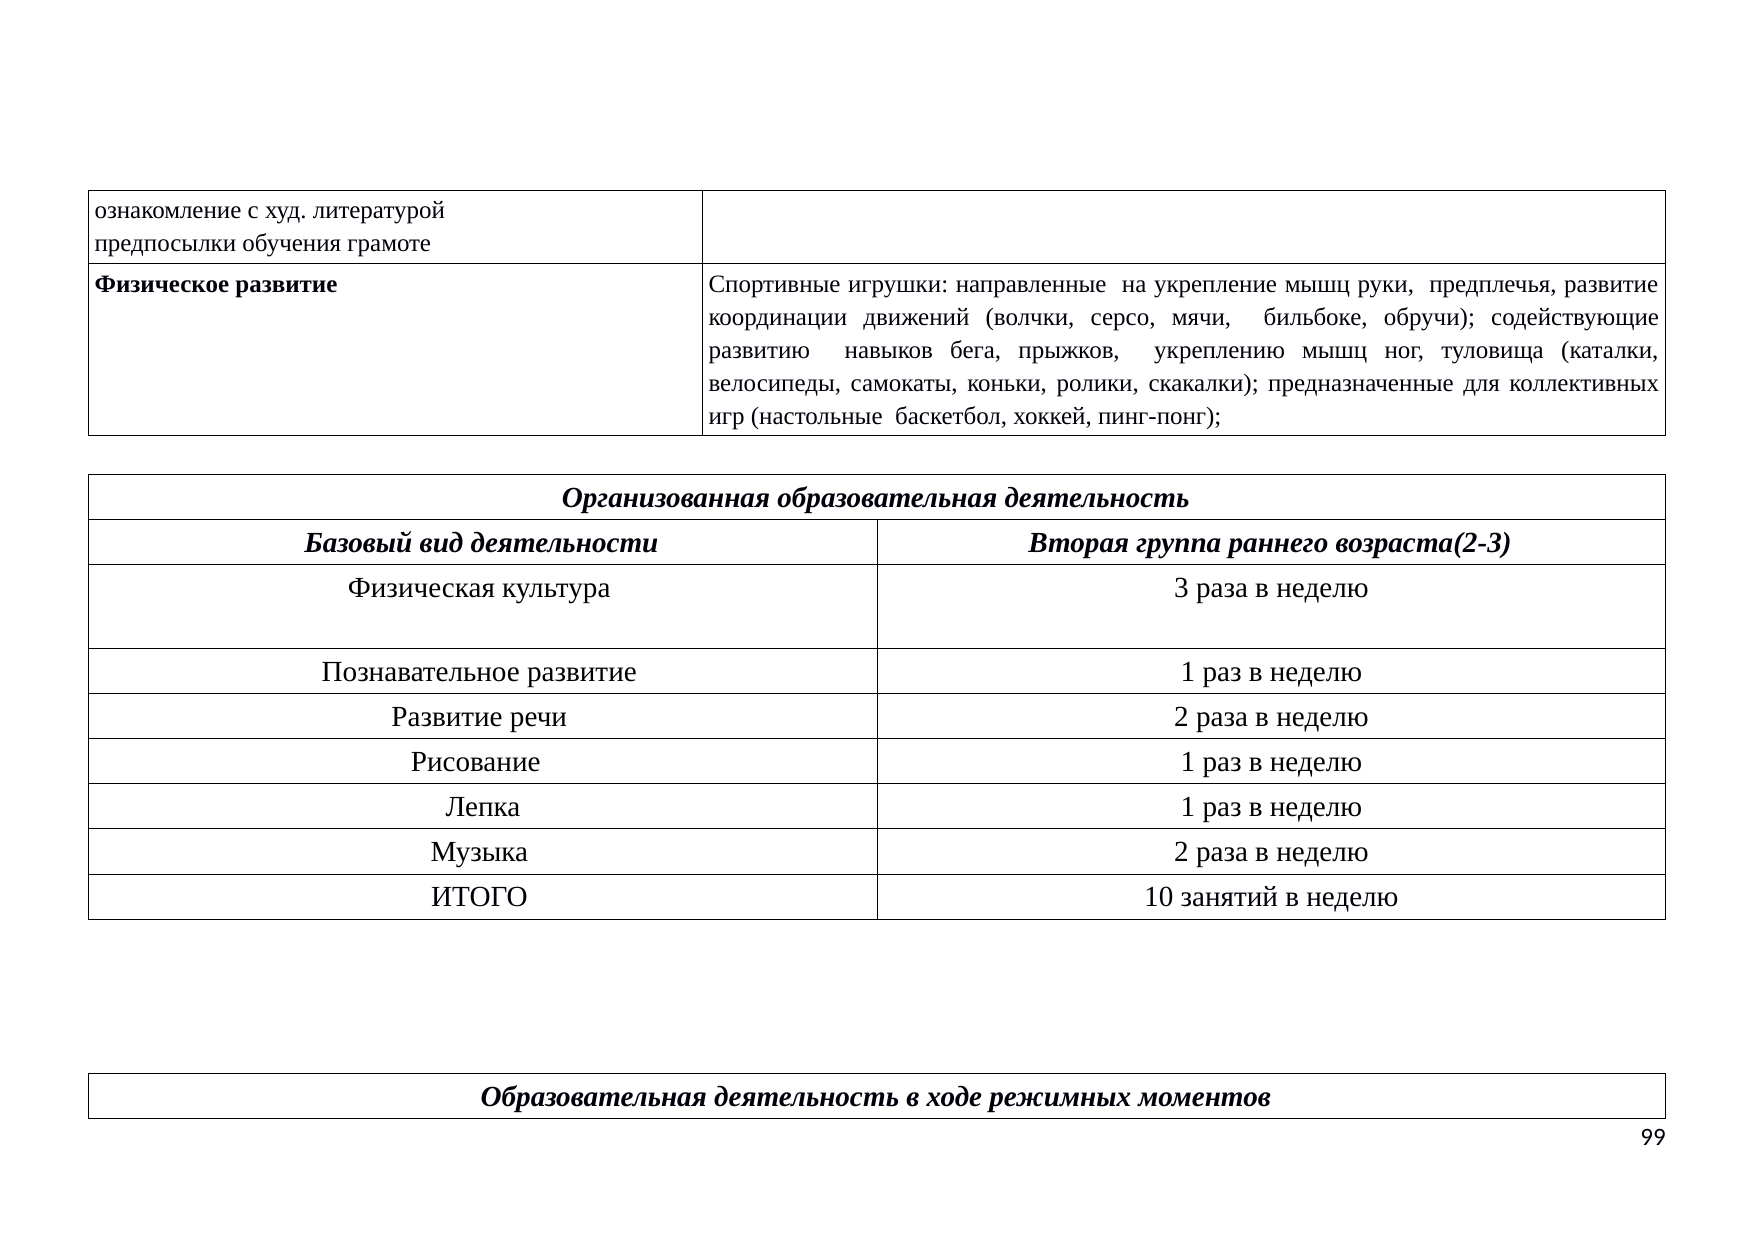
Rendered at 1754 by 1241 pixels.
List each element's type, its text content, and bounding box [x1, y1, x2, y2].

table_cell Рисование [89, 739, 877, 783]
table_header Организованная образовательная деятельность [89, 475, 1665, 519]
table_cell 1 раз в неделю [878, 784, 1665, 828]
table_cell Развитие речи [89, 694, 877, 738]
table_cell Спортивные игрушки: направленные на укрепление мышц руки, предплечья, развитие координации движений (волчки, серсо, мячи, бильбоке, обручи); содействующие развитию навыков бега, прыжков, укреплению мышц ног, туловища (каталки, велосипеды, самокаты, коньки, ролики, скакалки); предназначенные для коллективных игр (настольные баскетбол, хоккей, пинг-понг); [703, 264, 1665, 435]
table_cell ознакомление с худ. литературой предпосылки обучения грамоте [89, 191, 702, 263]
table_cell [703, 191, 1665, 263]
table_cell 3 раза в неделю [878, 565, 1665, 648]
table_cell 10 занятий в неделю [878, 875, 1665, 918]
table_header Образовательная деятельность в ходе режимных моментов [89, 1074, 1665, 1118]
table_cell 2 раза в неделю [878, 829, 1665, 873]
table_cell 1 раз в неделю [878, 739, 1665, 783]
table_cell Вторая группа раннего возраста(2-3) [878, 520, 1665, 564]
table_cell Музыка [89, 829, 877, 873]
table_cell Базовый вид деятельности [89, 520, 877, 564]
table_cell Физическая культура [89, 565, 877, 648]
table_cell ИТОГО [89, 875, 877, 918]
table_cell 1 раз в неделю [878, 649, 1665, 693]
table_cell 2 раза в неделю [878, 694, 1665, 738]
table_cell Познавательное развитие [89, 649, 877, 693]
table_cell Физическое развитие [89, 264, 702, 435]
table_cell Лепка [89, 784, 877, 828]
